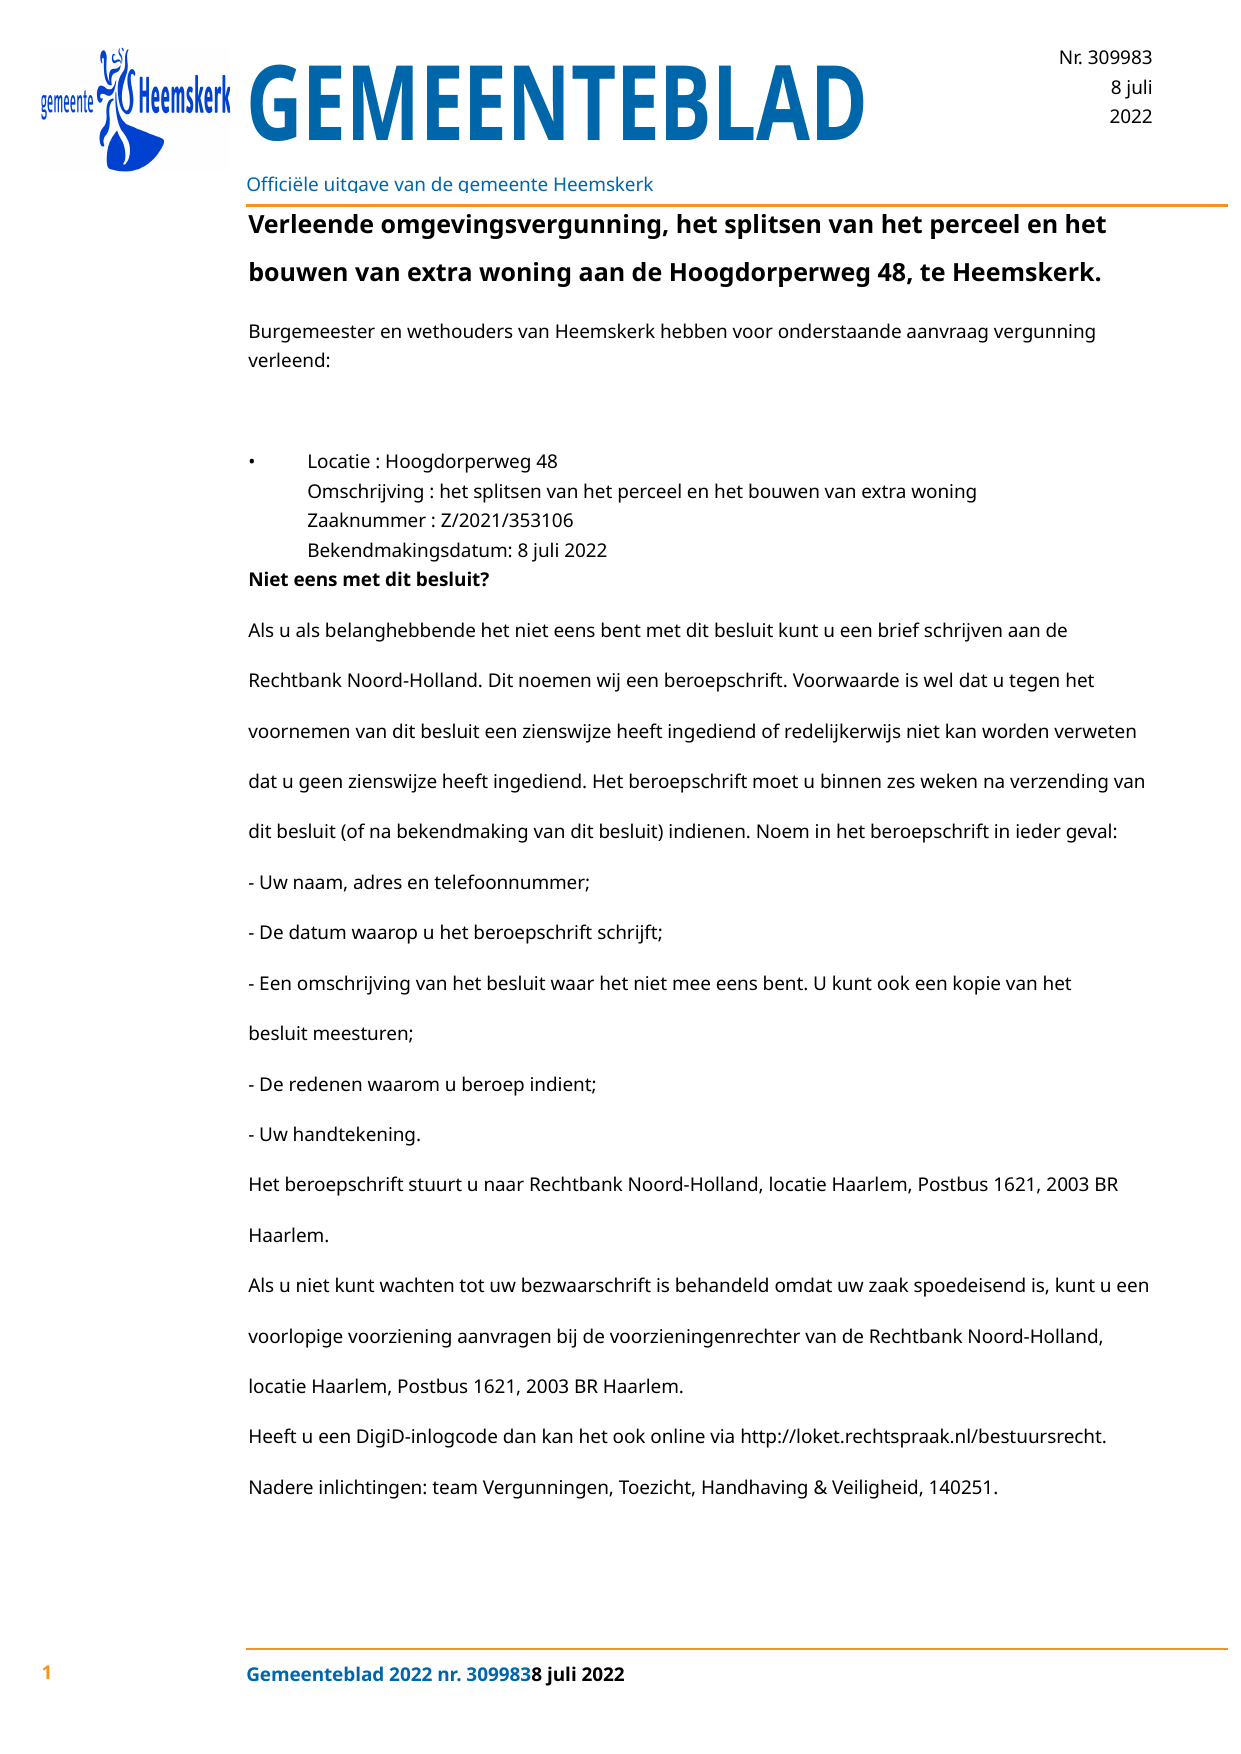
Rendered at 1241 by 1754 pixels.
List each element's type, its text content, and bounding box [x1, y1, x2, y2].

list Omschrijving : het splitsen van het perceel en het bouwen van extra woning [248, 478, 1152, 504]
text voorlopige voorziening aanvragen bij de voorzieningenrechter van de Rechtbank Noord-Holland, [248, 1323, 1152, 1349]
text dit besluit (of na bekendmaking van dit besluit) indienen. Noem in het beroepschrift in ieder geval: [248, 819, 1152, 844]
text - Uw handtekening. [248, 1121, 1152, 1147]
text Als u als belanghebbende het niet eens bent met dit besluit kunt u een brief schrijven aan de [248, 617, 1152, 643]
text Rechtbank Noord-Holland. Dit noemen wij een beroepschrift. Voorwaarde is wel dat u tegen het [248, 667, 1152, 693]
text Verleende omgevingsvergunning, het splitsen van het perceel en het bouwen van extra woning aan de Hoogdorperweg 48, te Heemskerk. [248, 207, 1152, 288]
text besluit meesturen; [248, 1020, 1152, 1046]
text Als u niet kunt wachten tot uw bezwaarschrift is behandeld omdat uw zaak spoedeisend is, kunt u een [248, 1272, 1152, 1298]
text Nadere inlichtingen: team Vergunningen, Toezicht, Handhaving & Veiligheid, 140251. [248, 1474, 1152, 1500]
text - Uw naam, adres en telefoonnummer; [248, 869, 1152, 895]
text Heeft u een DigiD-inlogcode dan kan het ook online via http://loket.rechtspraak.nl/bestuursrecht. [248, 1424, 1152, 1449]
picture [41, 47, 231, 172]
text Niet eens met dit besluit? [248, 567, 1152, 592]
text Het beroepschrift stuurt u naar Rechtbank Noord-Holland, locatie Haarlem, Postbus 1621, 2003 BR [248, 1172, 1152, 1197]
text voornemen van dit besluit een zienswijze heeft ingediend of redelijkerwijs niet kan worden verweten [248, 718, 1152, 744]
text Haarlem. [248, 1222, 1152, 1248]
text dat u geen zienswijze heeft ingediend. Het beroepschrift moet u binnen zes weken na verzending van [248, 768, 1152, 794]
text - De datum waarop u het beroepschrift schrijft; [248, 919, 1152, 945]
text locatie Haarlem, Postbus 1621, 2003 BR Haarlem. [248, 1373, 1152, 1399]
text - De redenen waarom u beroep indient; [248, 1071, 1152, 1097]
list Bekendmakingsdatum: 8 juli 2022 [248, 537, 1152, 563]
list Locatie : Hoogdorperweg 48 [248, 448, 1152, 474]
text - Een omschrijving van het besluit waar het niet mee eens bent. U kunt ook een kopie van het [248, 970, 1152, 996]
list Zaaknummer : Z/2021/353106 [248, 507, 1152, 533]
text Burgemeester en wethouders van Heemskerk hebben voor onderstaande aanvraag vergunning verleend: [248, 318, 1152, 373]
